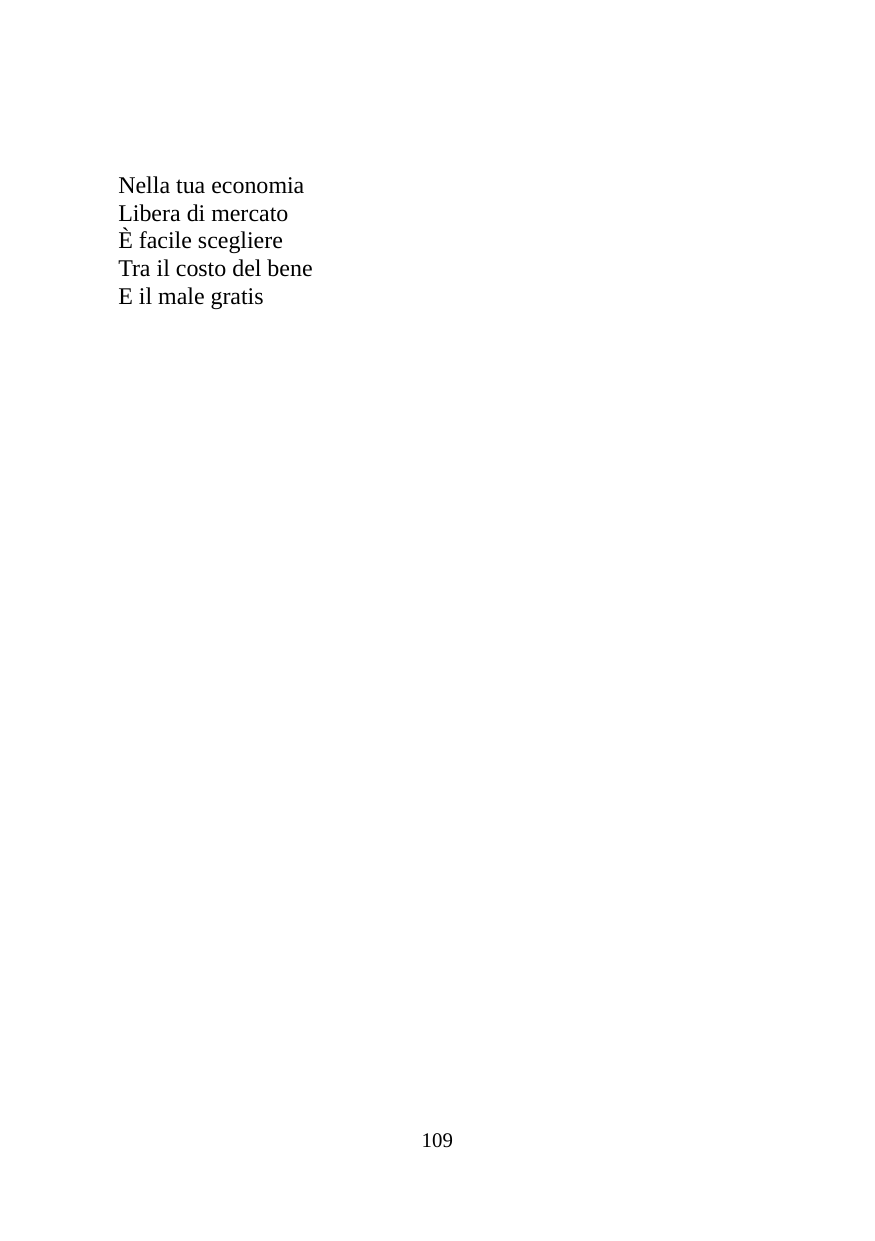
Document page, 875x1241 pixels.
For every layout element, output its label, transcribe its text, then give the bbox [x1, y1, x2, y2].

text Libera di mercato [88, 199, 786, 227]
text E il male gratis [88, 282, 786, 309]
text È facile scegliere [88, 227, 786, 254]
text Tra il costo del bene [88, 254, 786, 282]
text Nella tua economia [88, 171, 786, 199]
